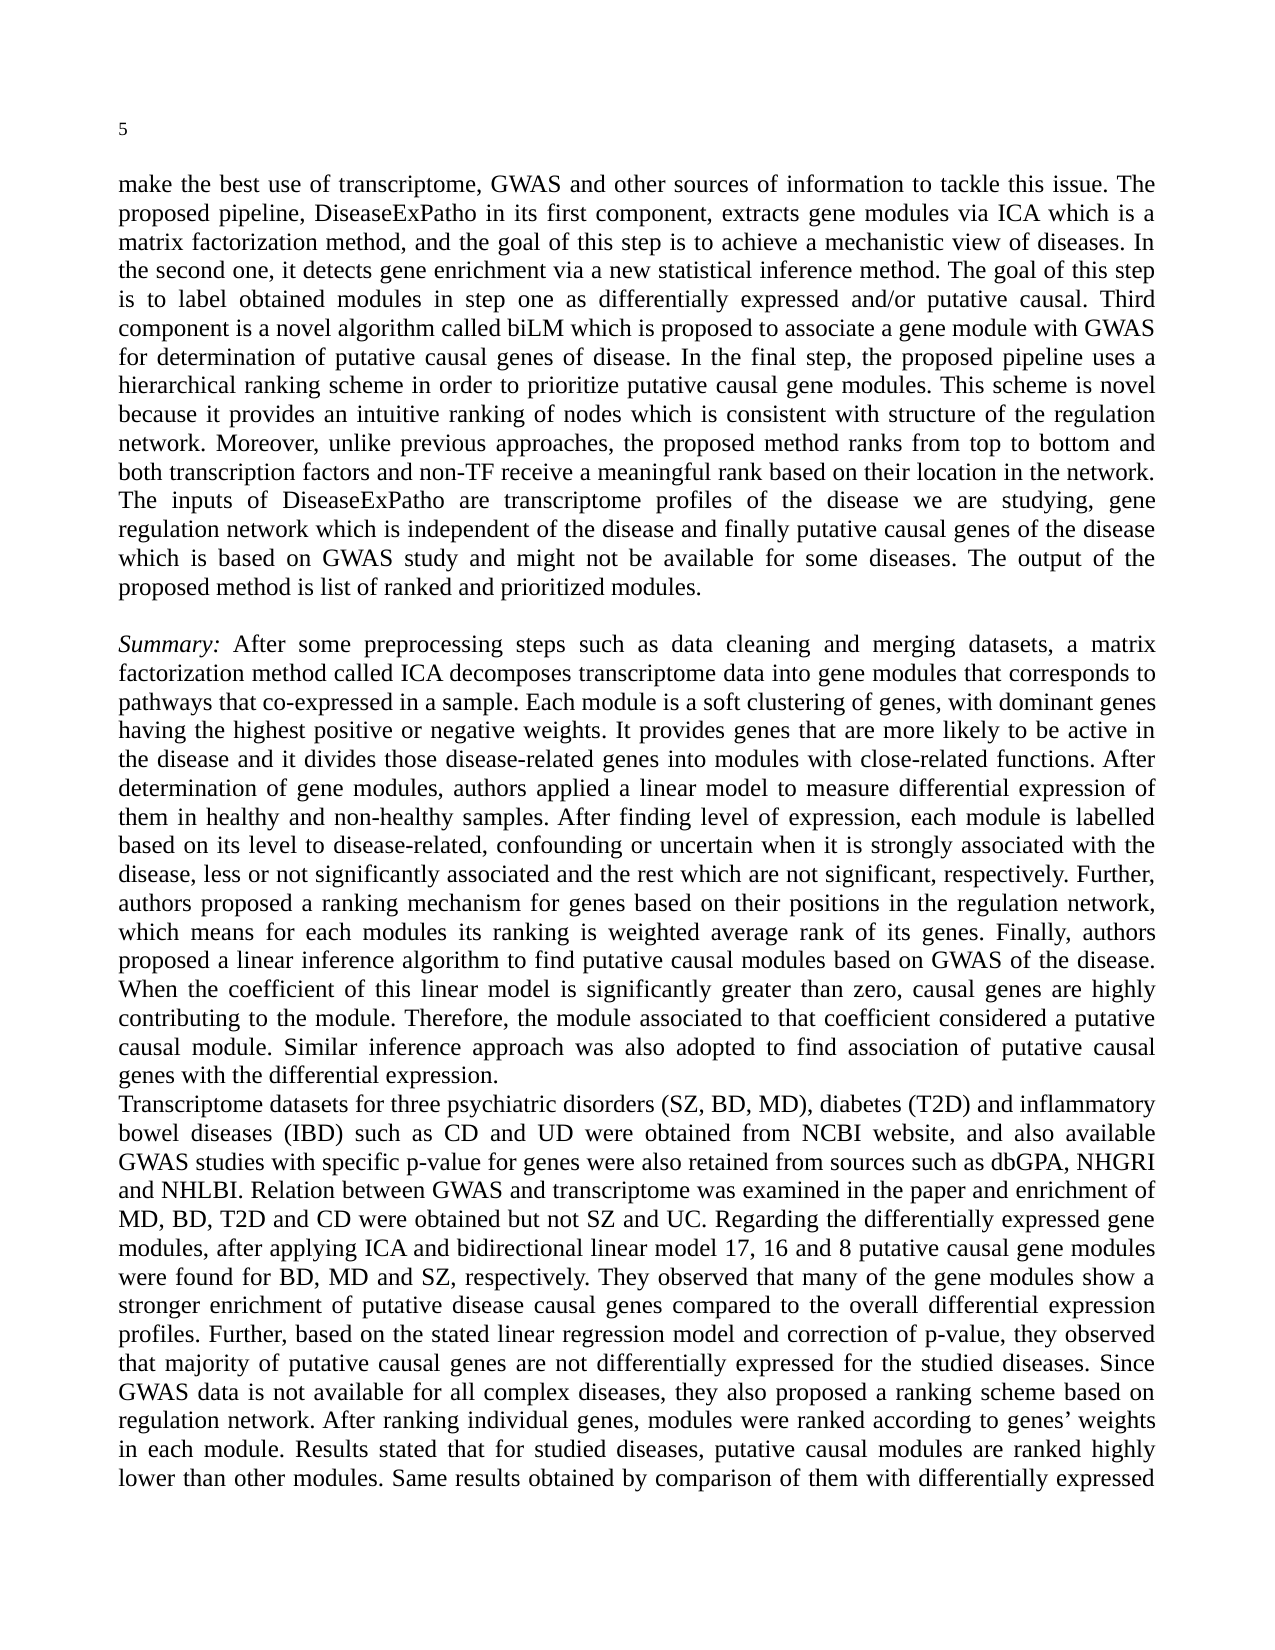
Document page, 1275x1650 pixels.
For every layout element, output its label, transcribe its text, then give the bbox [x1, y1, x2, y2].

text Summary: After some preprocessing steps such as data cleaning and merging datasets, a matrix factorization method called ICA decomposes transcriptome data into gene modules that corresponds to pathways that co-expressed in a sample. Each module is a soft clustering of genes, with dominant genes having the highest positive or negative weights. It provides genes that are more likely to be active in the disease and it divides those disease-related genes into modules with close-related functions. After determination of gene modules, authors applied a linear model to measure differential expression of them in healthy and non-healthy samples. After finding level of expression, each module is labelled based on its level to disease-related, confounding or uncertain when it is strongly associated with the disease, less or not significantly associated and the rest which are not significant, respectively. Further, authors proposed a ranking mechanism for genes based on their positions in the regulation network, which means for each modules its ranking is weighted average rank of its genes. Finally, authors proposed a linear inference algorithm to find putative causal modules based on GWAS of the disease. When the coefficient of this linear model is significantly greater than zero, causal genes are highly contributing to the module. Therefore, the module associated to that coefficient considered a putative causal module. Similar inference approach was also adopted to find association of putative causal genes with the differential expression. [118, 629, 1157, 1089]
text Transcriptome datasets for three psychiatric disorders (SZ, BD, MD), diabetes (T2D) and inflammatory bowel diseases (IBD) such as CD and UD were obtained from NCBI website, and also available GWAS studies with specific p-value for genes were also retained from sources such as dbGPA, NHGRI and NHLBI. Relation between GWAS and transcriptome was examined in the paper and enrichment of MD, BD, T2D and CD were obtained but not SZ and UC. Regarding the differentially expressed gene modules, after applying ICA and bidirectional linear model 17, 16 and 8 putative causal gene modules were found for BD, MD and SZ, respectively. They observed that many of the gene modules show a stronger enrichment of putative disease causal genes compared to the overall differential expression profiles. Further, based on the stated linear regression model and correction of p-value, they observed that majority of putative causal genes are not differentially expressed for the studied diseases. Since GWAS data is not available for all complex diseases, they also proposed a ranking scheme based on regulation network. After ranking individual genes, modules were ranked according to genes’ weights in each module. Results stated that for studied diseases, putative causal modules are ranked highly lower than other modules. Same results obtained by comparison of them with differentially expressed [118, 1089, 1157, 1492]
text make the best use of transcriptome, GWAS and other sources of information to tackle this issue. The proposed pipeline, DiseaseExPatho in its first component, extracts gene modules via ICA which is a matrix factorization method, and the goal of this step is to achieve a mechanistic view of diseases. In the second one, it detects gene enrichment via a new statistical inference method. The goal of this step is to label obtained modules in step one as differentially expressed and/or putative causal. Third component is a novel algorithm called biLM which is proposed to associate a gene module with GWAS for determination of putative causal genes of disease. In the final step, the proposed pipeline uses a hierarchical ranking scheme in order to prioritize putative causal gene modules. This scheme is novel because it provides an intuitive ranking of nodes which is consistent with structure of the regulation network. Moreover, unlike previous approaches, the proposed method ranks from top to bottom and both transcription factors and non-TF receive a meaningful rank based on their location in the network. The inputs of DiseaseExPatho are transcriptome profiles of the disease we are studying, gene regulation network which is independent of the disease and finally putative causal genes of the disease which is based on GWAS study and might not be available for some diseases. The output of the proposed method is list of ranked and prioritized modules. [118, 169, 1157, 600]
